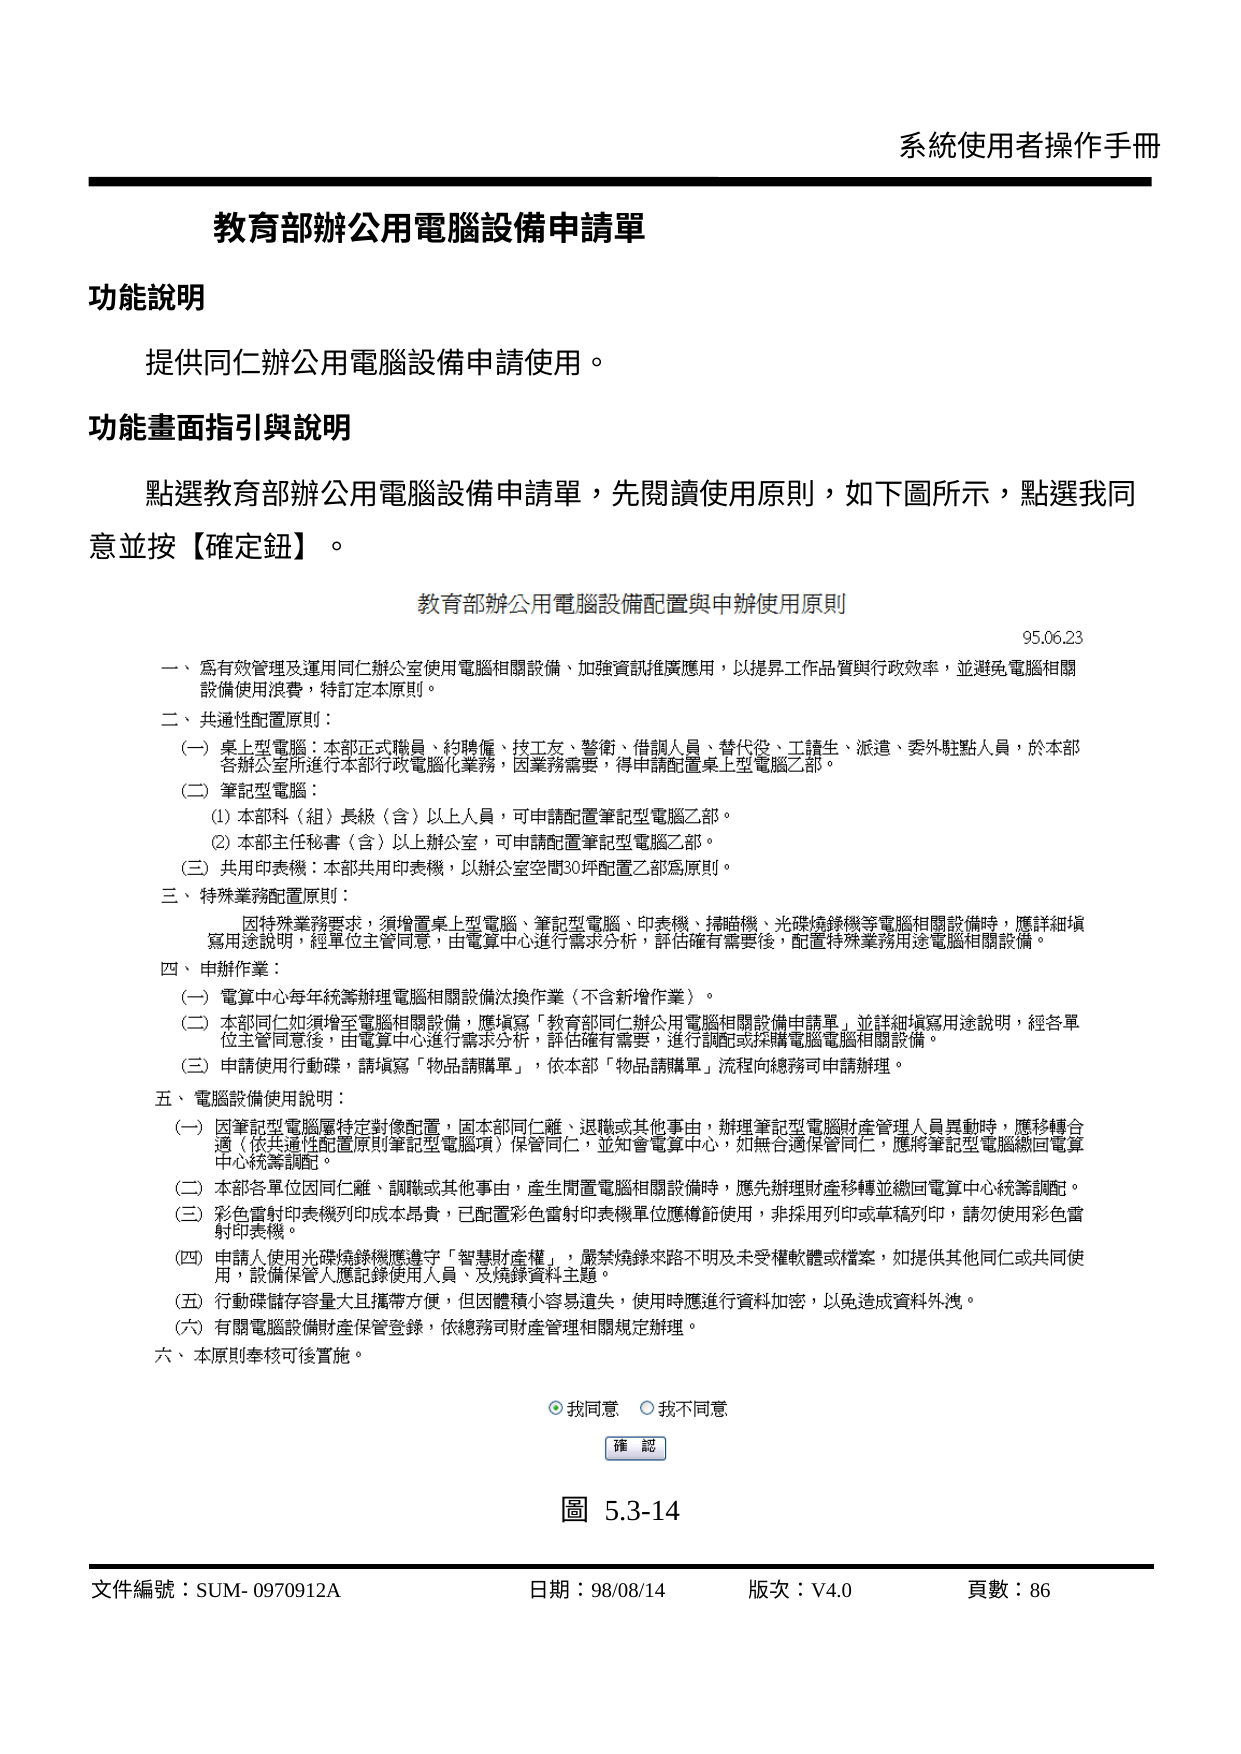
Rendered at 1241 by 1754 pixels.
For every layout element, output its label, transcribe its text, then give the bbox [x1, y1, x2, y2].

text 提供同仁辦公用電腦設備申請使用。 [89, 340, 1152, 382]
text 圖 5.3‑14 [89, 1486, 1152, 1529]
subtitle 功能說明 [89, 274, 1152, 317]
text 點選教育部辦公用電腦設備申請單，先閱讀使用原則，如下圖所示，點選我同意並按【確定鈕】。 [89, 470, 1152, 565]
subtitle 教育部辦公用電腦設備申請單 [214, 202, 1152, 250]
subtitle 功能畫面指引與說明 [89, 405, 1152, 447]
